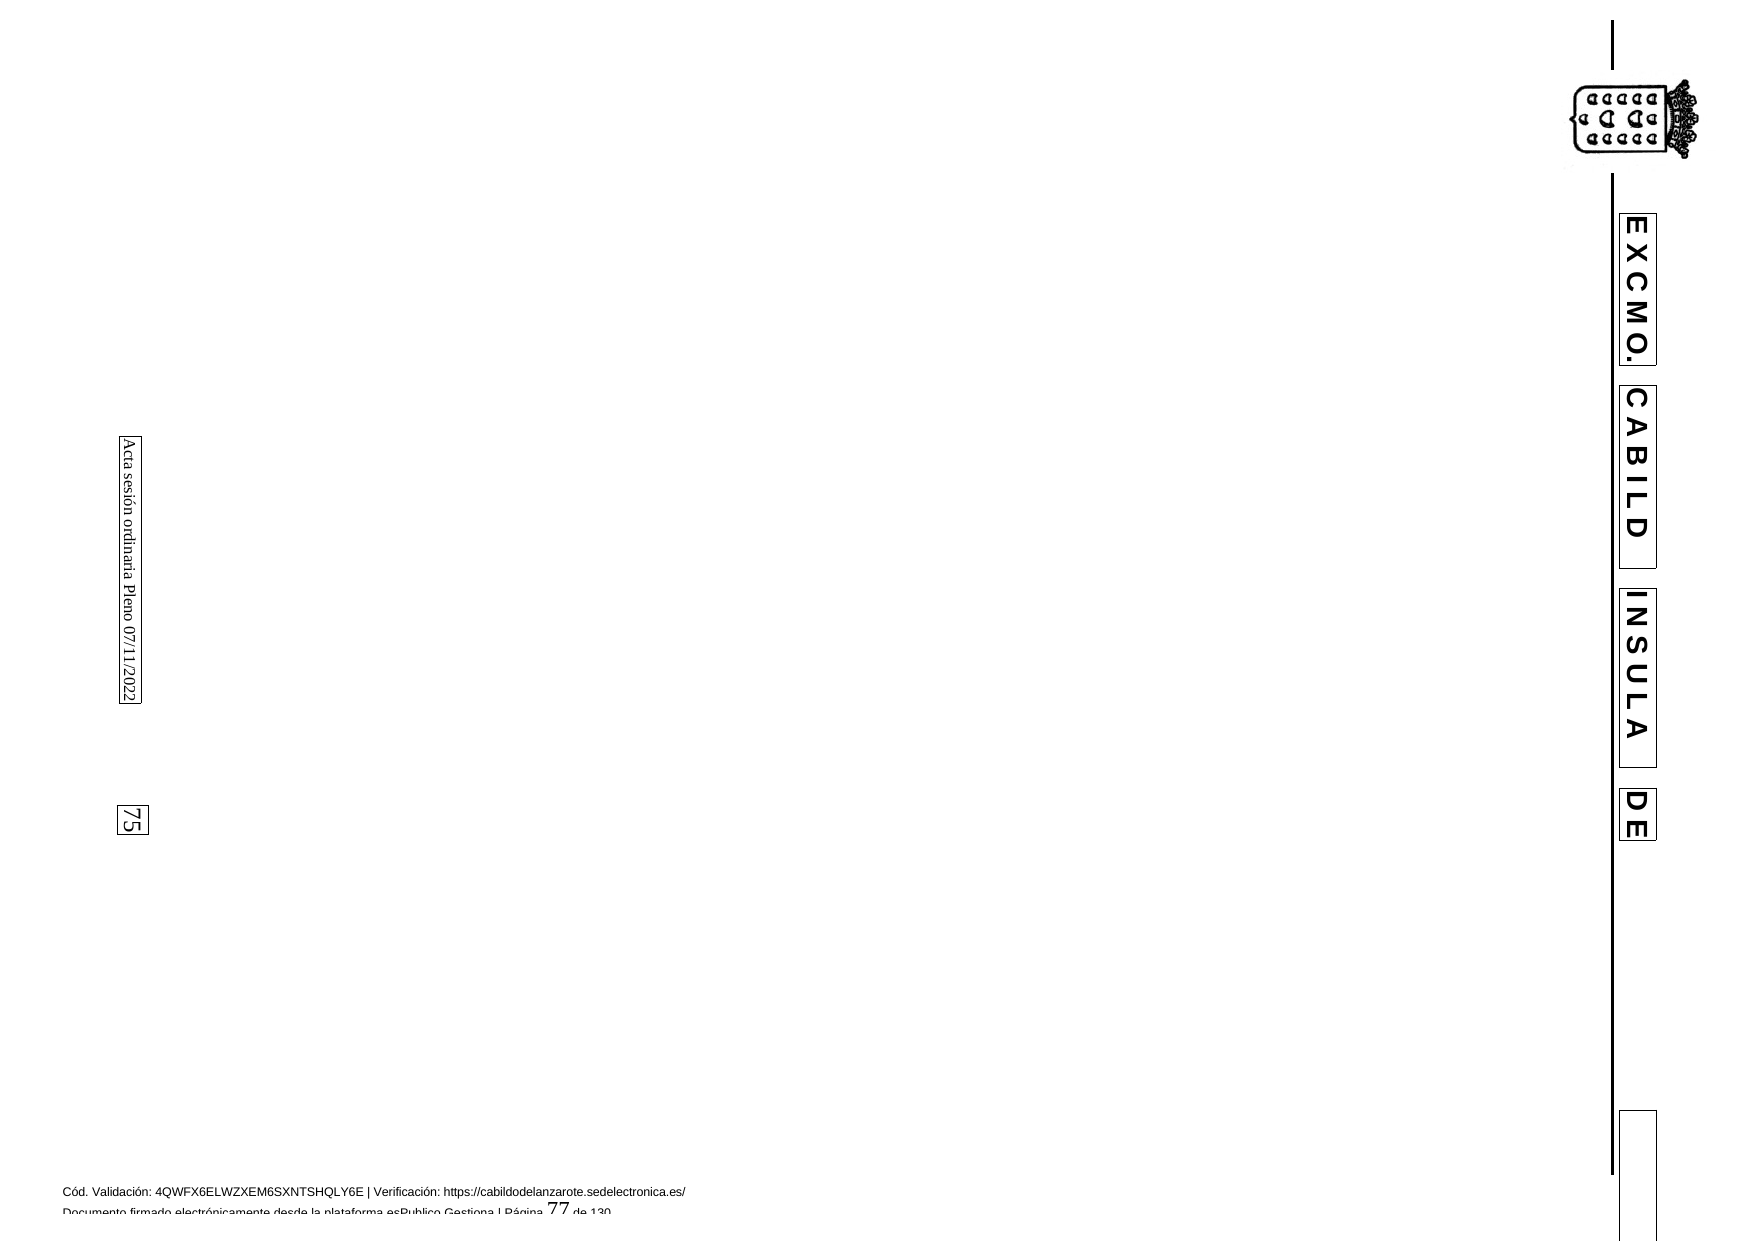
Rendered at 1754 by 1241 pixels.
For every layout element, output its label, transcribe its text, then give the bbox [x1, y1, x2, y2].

text D E [1621, 790, 1654, 840]
text Acta sesión ordinaria Pleno 07/11/2022 [121, 438, 140, 703]
text C A B I L D O [1620, 387, 1654, 568]
text I N S U L A R [1620, 590, 1654, 767]
text 75 [119, 807, 147, 834]
picture [1561, 70, 1716, 173]
text E X C M O. [1621, 216, 1654, 365]
